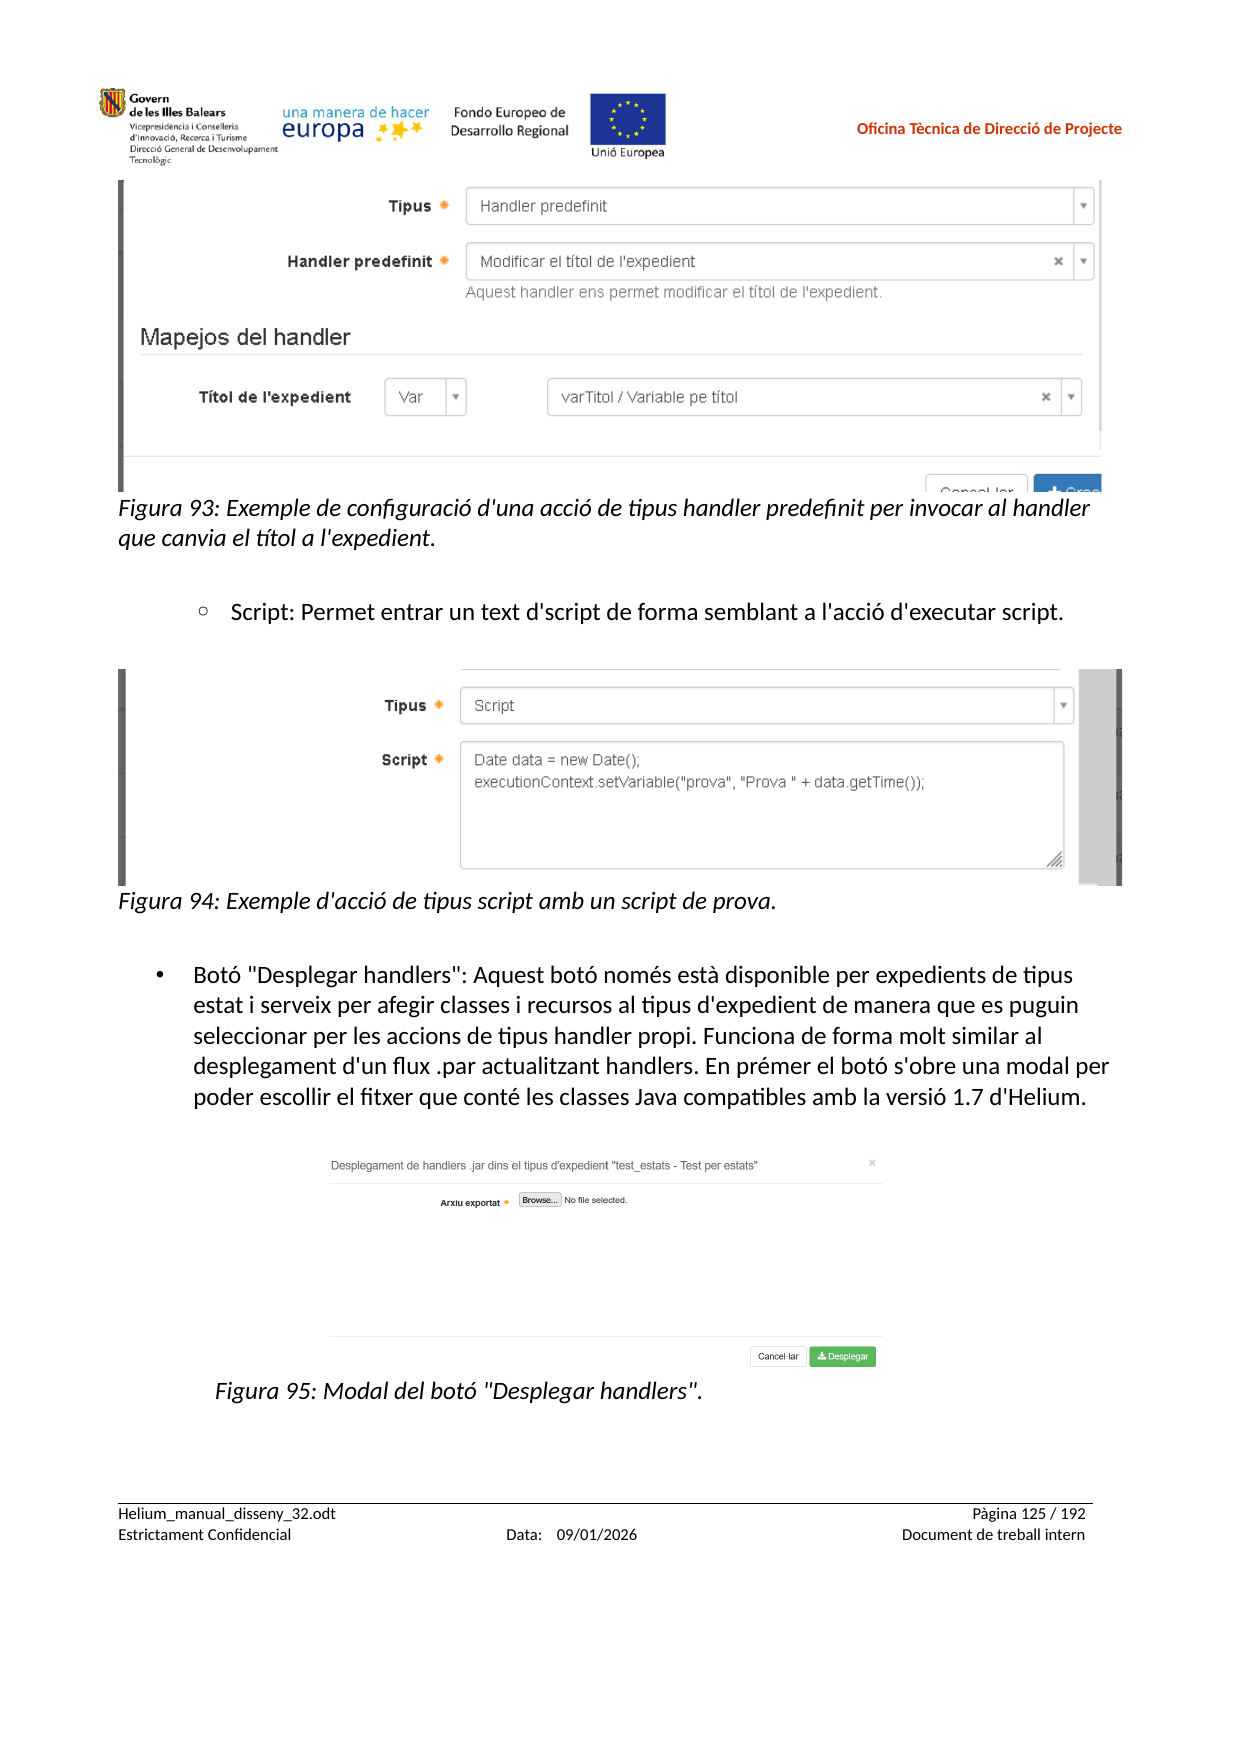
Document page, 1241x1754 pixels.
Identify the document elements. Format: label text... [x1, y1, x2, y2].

picture [118, 669, 1123, 886]
picture [99, 87, 668, 166]
list Script: Permet entrar un text d'script de forma semblant a l'acció d'executar script. [193, 596, 1122, 626]
text Figura 94: Exemple d'acció de tipus script amb un script de prova. [118, 886, 1122, 916]
list Botó "Desplegar handlers": Aquest botó només està disponible per expedients de tipus estat i serveix per afegir classes i recursos al tipus d'expedient de manera que es puguin seleccionar per les accions de tipus handler propi. Funciona de forma molt similar al desplegament d'un flux .par actualitzant handlers. En prémer el botó s'obre una modal per poder escollir el fitxer que conté les classes Java compatibles amb la versió 1.7 d'Helium. [156, 959, 1122, 1111]
text Figura 93: Exemple de configuració d'una acció de tipus handler predefinit per invocar al handler que canvia el títol a l'expedient. [118, 492, 1122, 553]
picture [328, 1151, 884, 1375]
picture [118, 180, 1123, 492]
text Figura 95: Modal del botó "Desplegar handlers". [215, 1375, 997, 1405]
